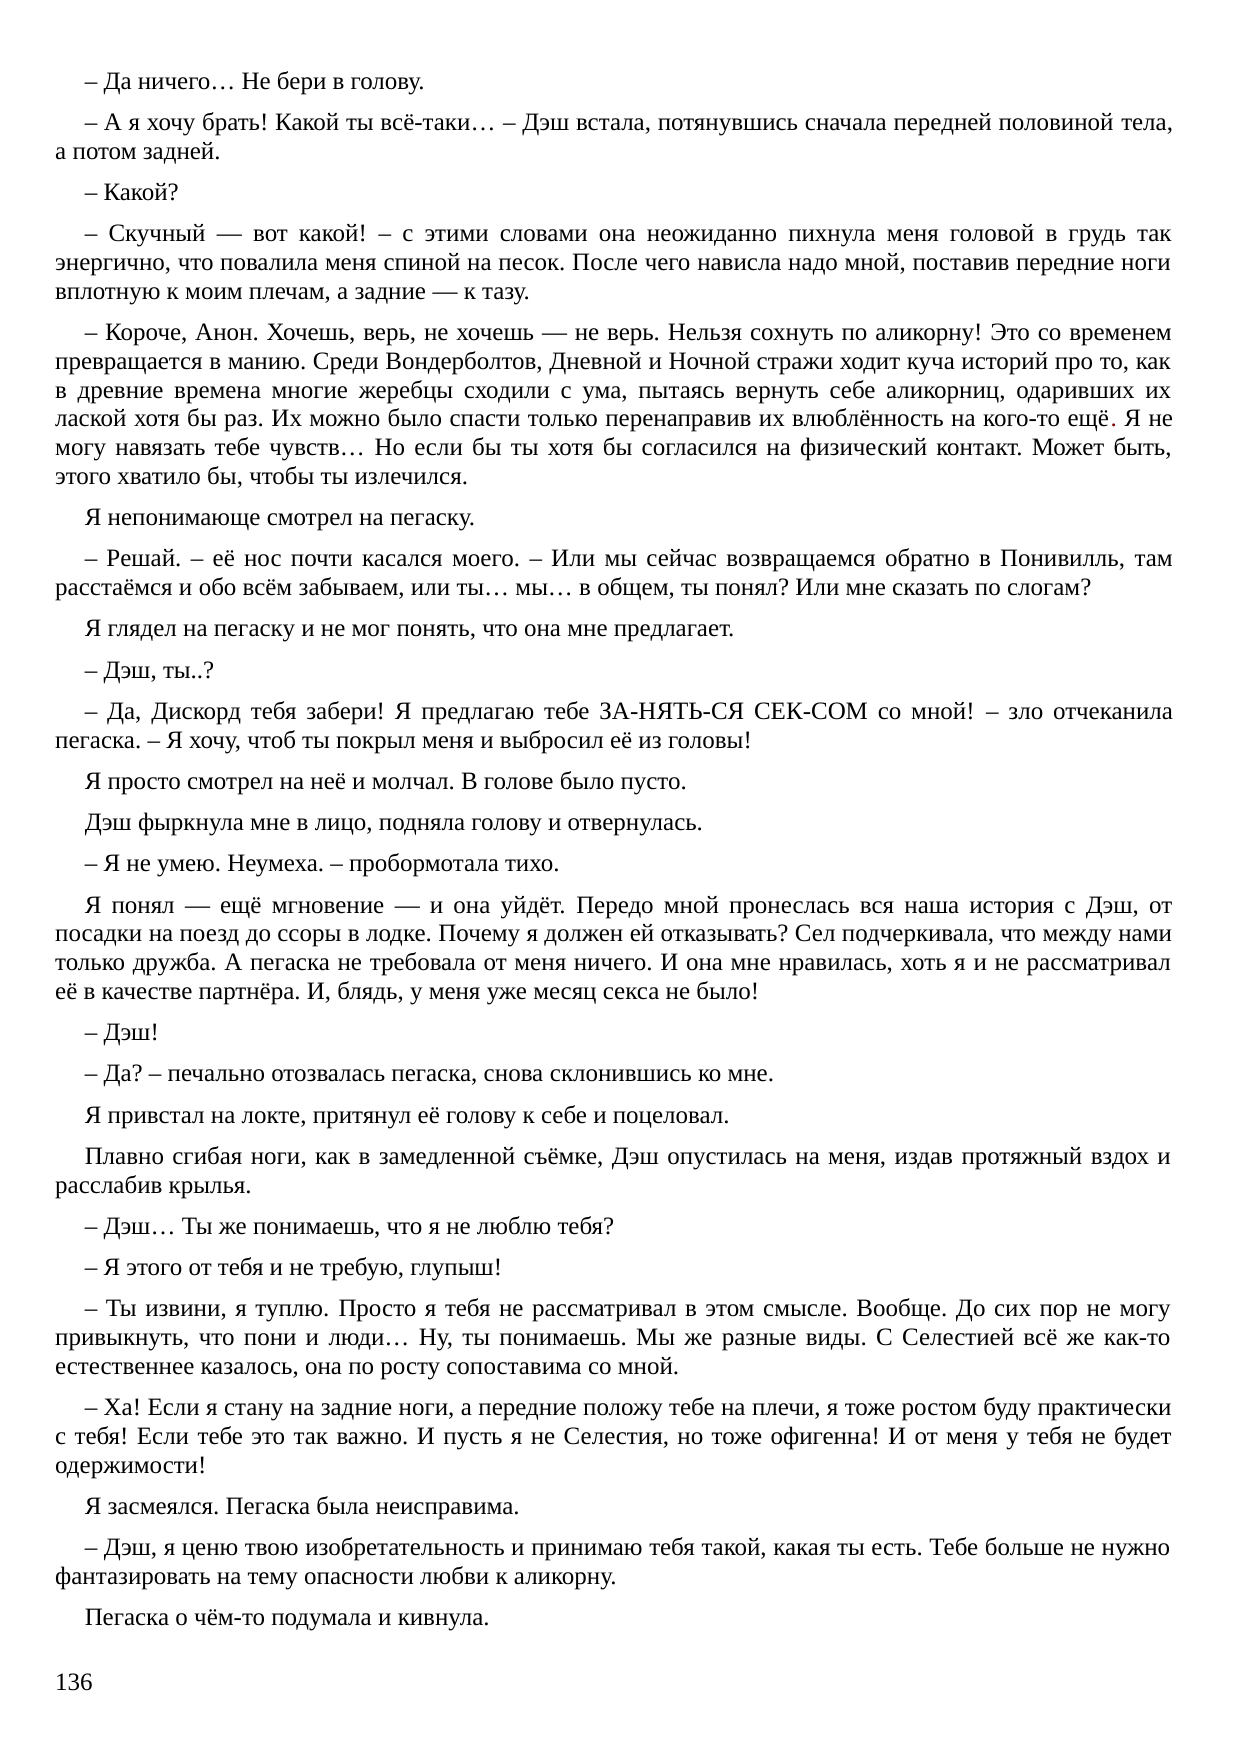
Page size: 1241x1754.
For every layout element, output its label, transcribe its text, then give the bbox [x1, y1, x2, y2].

text – Скучный — вот какой! – с этими словами она неожиданно пихнула меня головой в грудь так энергично, что повалила меня спиной на песок. После чего нависла надо мной, поставив передние ноги вплотную к моим плечам, а задние — к тазу. [55, 218, 1173, 305]
text Я понял — ещё мгновение — и она уйдёт. Передо мной пронеслась вся наша история с Дэш, от посадки на поезд до ссоры в лодке. Почему я должен ей отказывать? Сел подчеркивала, что между нами только дружба. А пегаска не требовала от меня ничего. И она мне нравилась, хоть я и не рассматривал её в качестве партнёра. И, блядь, у меня уже месяц секса не было! [55, 890, 1173, 1005]
text Я глядел на пегаску и не мог понять, что она мне предлагает. [55, 613, 1173, 642]
text – Дэш… Ты же понимаешь, что я не люблю тебя? [55, 1211, 1173, 1240]
text Плавно сгибая ноги, как в замедленной съёмке, Дэш опустилась на меня, издав протяжный вздох и расслабив крылья. [55, 1141, 1173, 1198]
text Дэш фыркнула мне в лицо, подняла голову и отвернулась. [55, 807, 1173, 836]
text Я просто смотрел на неё и молчал. В голове было пусто. [55, 766, 1173, 795]
text Я непонимающе смотрел на пегаску. [55, 502, 1173, 531]
text – А я хочу брать! Какой ты всё-таки… – Дэш встала, потянувшись сначала передней половиной тела, а потом задней. [55, 107, 1173, 165]
text Пегаска о чём-то подумала и кивнула. [55, 1602, 1173, 1631]
text – Дэш, ты..? [55, 655, 1173, 683]
text – Короче, Анон. Хочешь, верь, не хочешь — не верь. Нельзя сохнуть по аликорну! Это со временем превращается в манию. Среди Вондерболтов, Дневной и Ночной стражи ходит куча историй про то, как в древние времена многие жеребцы сходили с ума, пытаясь вернуть себе аликорниц, одаривших их лаской хотя бы раз. Их можно было спасти только перенаправив их влюблённость на кого-то ещё. Я не могу навязать тебе чувств… Но если бы ты хотя бы согласился на физический контакт. Может быть, этого хватило бы, чтобы ты излечился. [55, 317, 1173, 490]
text – Решай. – её нос почти касался моего. – Или мы сейчас возвращаемся обратно в Понивилль, там расстаёмся и обо всём забываем, или ты… мы… в общем, ты понял? Или мне сказать по слогам? [55, 543, 1173, 601]
text – Да? – печально отозвалась пегаска, снова склонившись ко мне. [55, 1058, 1173, 1087]
text – Дэш, я ценю твою изобретательность и принимаю тебя такой, какая ты есть. Тебе больше не нужно фантазировать на тему опасности любви к аликорну. [55, 1532, 1173, 1590]
text – Я не умею. Неумеха. – пробормотала тихо. [55, 848, 1173, 877]
text – Я этого от тебя и не требую, глупыш! [55, 1252, 1173, 1281]
text – Да, Дискорд тебя забери! Я предлагаю тебе ЗА-НЯТЬ-СЯ СЕК-СОМ со мной! – зло отчеканила пегаска. – Я хочу, чтоб ты покрыл меня и выбросил её из головы! [55, 696, 1173, 753]
text Я засмеялся. Пегаска была неисправима. [55, 1491, 1173, 1520]
text – Дэш! [55, 1017, 1173, 1046]
text – Ты извини, я туплю. Просто я тебя не рассматривал в этом смысле. Вообще. До сих пор не могу привыкнуть, что пони и люди… Ну, ты понимаешь. Мы же разные виды. С Селестией всё же как-то естественнее казалось, она по росту сопоставима со мной. [55, 1293, 1173, 1380]
text – Да ничего… Не бери в голову. [55, 66, 1173, 95]
text – Ха! Если я стану на задние ноги, а передние положу тебе на плечи, я тоже ростом буду практически с тебя! Если тебе это так важно. И пусть я не Селестия, но тоже офигенна! И от меня у тебя не будет одержимости! [55, 1392, 1173, 1478]
text Я привстал на локте, притянул её голову к себе и поцеловал. [55, 1100, 1173, 1128]
text – Какой? [55, 177, 1173, 206]
